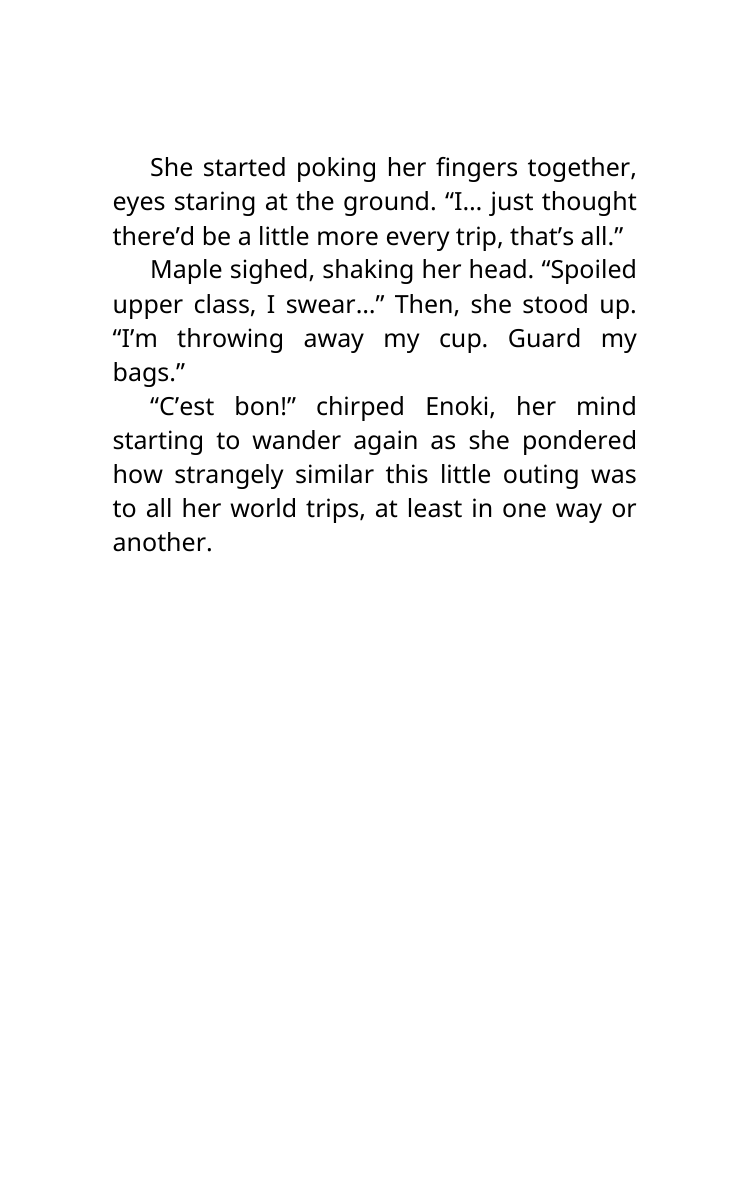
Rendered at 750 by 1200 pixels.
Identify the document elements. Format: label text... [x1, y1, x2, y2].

text She started poking her fingers together, eyes staring at the ground. “I… just thought there’d be a little more every trip, that’s all.” [112, 150, 637, 252]
text “C’est bon!” chirped Enoki, her mind starting to wander again as she pondered how strangely similar this little outing was to all her world trips, at least in one way or another. [112, 388, 637, 559]
text Maple sighed, shaking her head. “Spoiled upper class, I swear…” Then, she stood up. “I’m throwing away my cup. Guard my bags.” [112, 252, 637, 388]
